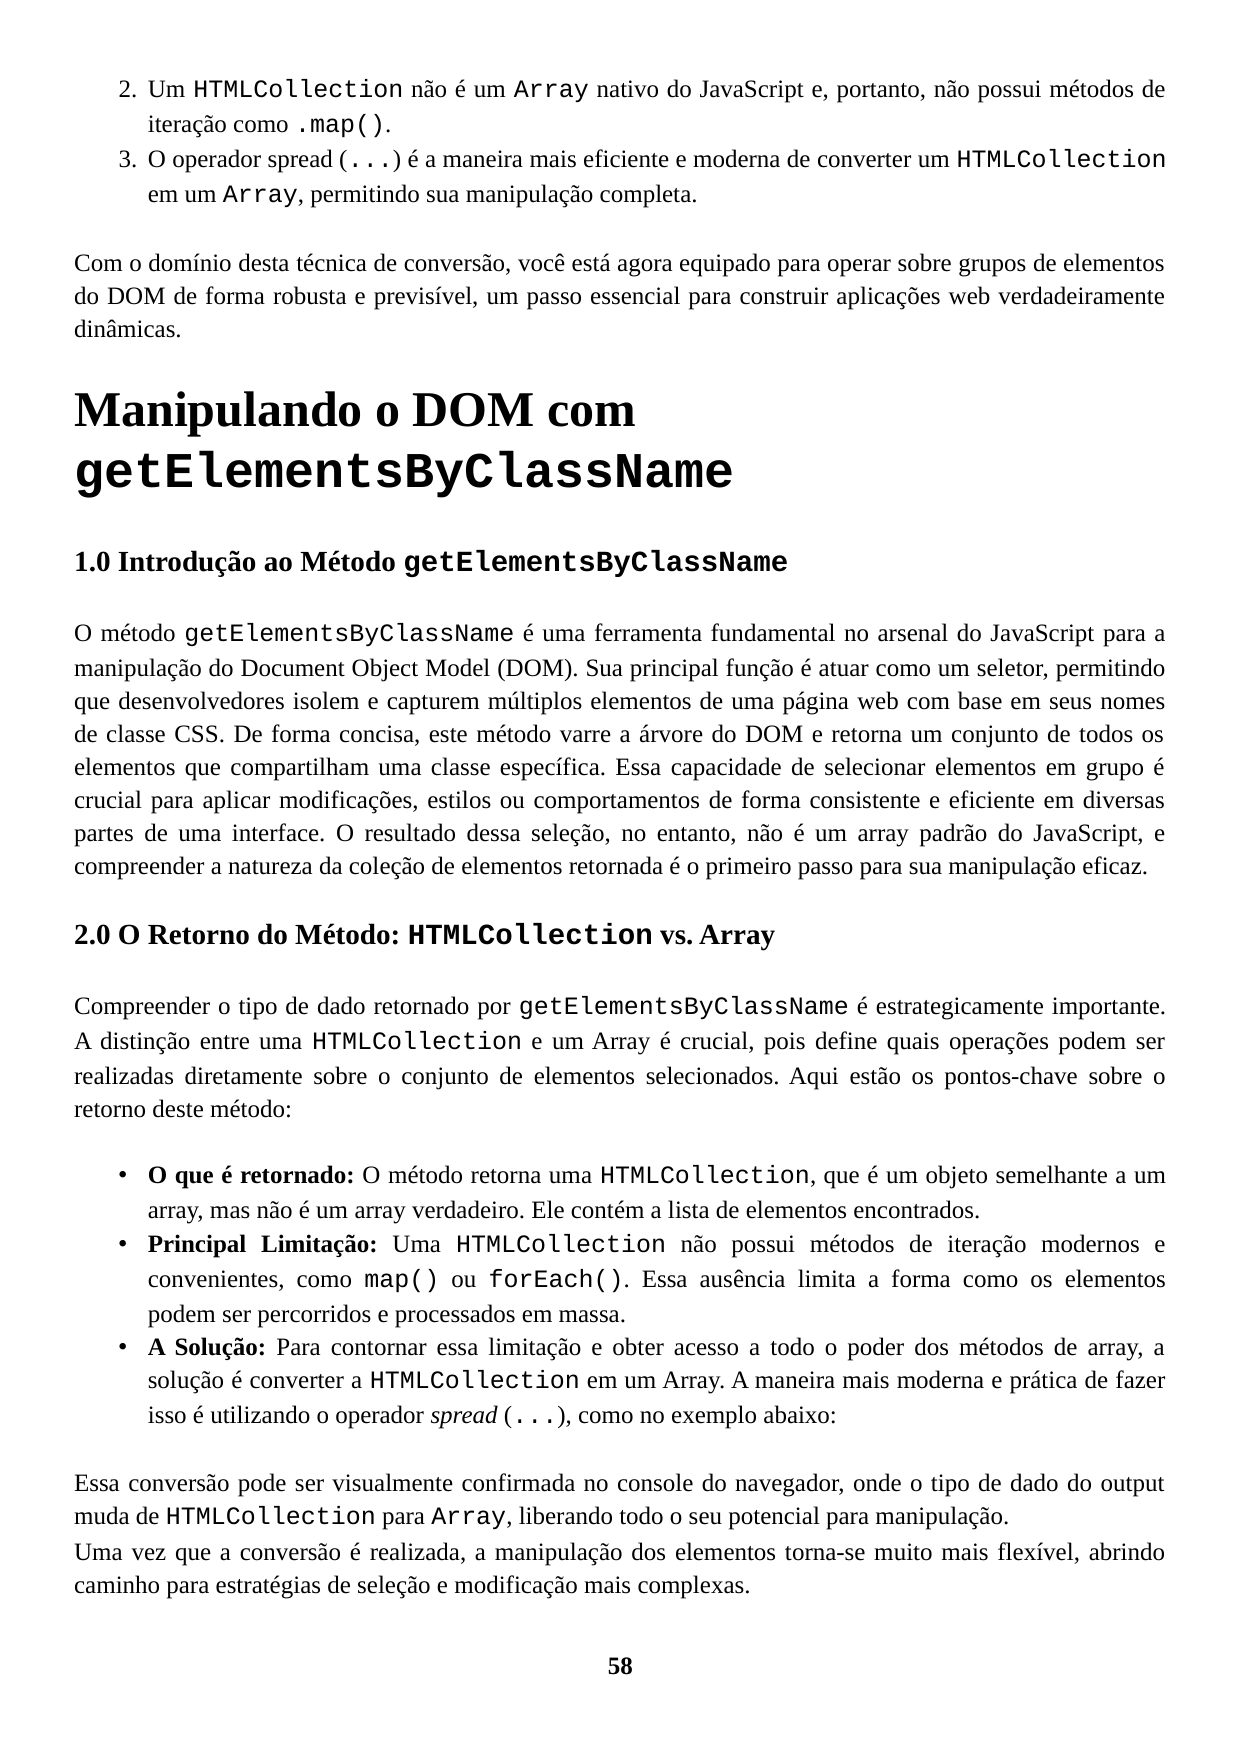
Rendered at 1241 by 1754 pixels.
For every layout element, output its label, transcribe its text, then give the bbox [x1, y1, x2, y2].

list Principal Limitação: Uma HTMLCollection não possui métodos de iteração modernos e convenientes, como map() ou forEach(). Essa ausência limita a forma como os elementos podem ser percorridos e processados em massa. [118, 1229, 1166, 1328]
list O operador spread (...) é a maneira mais eficiente e moderna de converter um HTMLCollection em um Array, permitindo sua manipulação completa. [118, 144, 1166, 210]
text Com o domínio desta técnica de conversão, você está agora equipado para operar sobre grupos de elementos do DOM de forma robusta e previsível, um passo essencial para construir aplicações web verdadeiramente dinâmicas. [74, 248, 1166, 343]
subtitle Manipulando o DOM com getElementsByClassName [74, 380, 1166, 503]
subtitle 1.0 Introdução ao Método getElementsByClassName [74, 544, 1166, 580]
list O que é retornado: O método retorna uma HTMLCollection, que é um objeto semelhante a um array, mas não é um array verdadeiro. Ele contém a lista de elementos encontrados. [118, 1161, 1166, 1224]
text Compreender o tipo de dado retornado por getElementsByClassName é estrategicamente importante. A distinção entre uma HTMLCollection e um Array é crucial, pois define quais operações podem ser realizadas diretamente sobre o conjunto de elementos selecionados. Aqui estão os pontos-chave sobre o retorno deste método: [74, 991, 1166, 1123]
text O método getElementsByClassName é uma ferramenta fundamental no arsenal do JavaScript para a manipulação do Document Object Model (DOM). Sua principal função é atuar como um seletor, permitindo que desenvolvedores isolem e capturem múltiplos elementos de uma página web com base em seus nomes de classe CSS. De forma concisa, este método varre a árvore do DOM e retorna um conjunto de todos os elementos que compartilham uma classe específica. Essa capacidade de selecionar elementos em grupo é crucial para aplicar modificações, estilos ou comportamentos de forma consistente e eficiente em diversas partes de uma interface. O resultado dessa seleção, no entanto, não é um array padrão do JavaScript, e compreender a natureza da coleção de elementos retornada é o primeiro passo para sua manipulação eficaz. [74, 618, 1166, 879]
list A Solução: Para contornar essa limitação e obter acesso a todo o poder dos métodos de array, a solução é converter a HTMLCollection em um Array. A maneira mais moderna e prática de fazer isso é utilizando o operador spread (...), como no exemplo abaixo: [118, 1332, 1166, 1431]
text Uma vez que a conversão é realizada, a manipulação dos elementos torna-se muito mais flexível, abrindo caminho para estratégias de seleção e modificação mais complexas. [74, 1537, 1166, 1599]
list Um HTMLCollection não é um Array nativo do JavaScript e, portanto, não possui métodos de iteração como .map(). [118, 74, 1166, 140]
subtitle 2.0 O Retorno do Método: HTMLCollection vs. Array [74, 917, 1166, 953]
text Essa conversão pode ser visualmente confirmada no console do navegador, onde o tipo de dado do output muda de HTMLCollection para Array, liberando todo o seu potencial para manipulação. [74, 1468, 1166, 1532]
